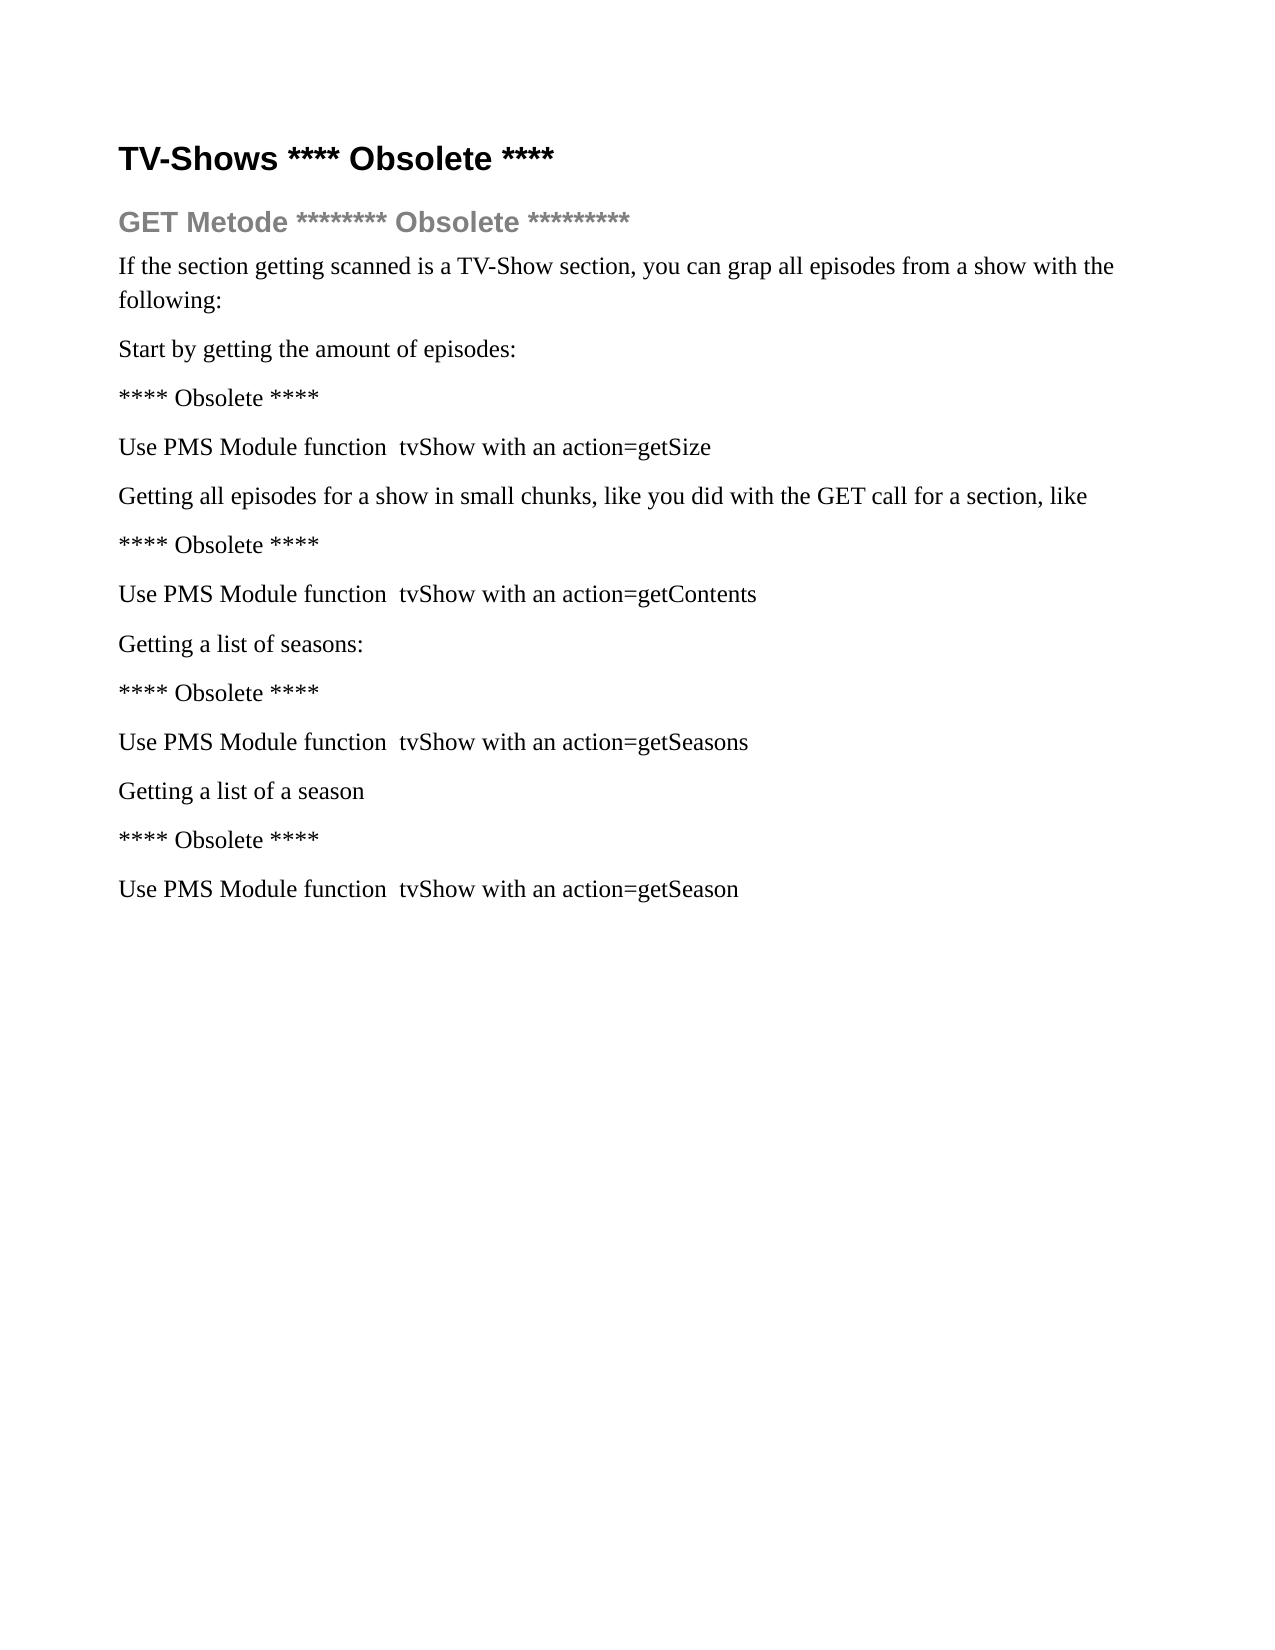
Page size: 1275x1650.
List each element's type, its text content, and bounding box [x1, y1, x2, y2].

text Getting a list of seasons: [118, 629, 1157, 657]
text Use PMS Module function tvShow with an action=getSeason [118, 874, 1157, 903]
text **** Obsolete **** [118, 531, 1157, 559]
text Use PMS Module function tvShow with an action=getContents [118, 579, 1157, 608]
text **** Obsolete **** [118, 678, 1157, 706]
text **** Obsolete **** [118, 825, 1157, 854]
text Getting a list of a season [118, 776, 1157, 804]
subtitle TV-Shows **** Obsolete **** [118, 139, 1157, 178]
text Use PMS Module function tvShow with an action=getSeasons [118, 727, 1157, 756]
text If the section getting scanned is a TV-Show section, you can grap all episodes from a show with the following: [118, 251, 1157, 314]
text Start by getting the amount of episodes: [118, 334, 1157, 363]
text **** Obsolete **** [118, 383, 1157, 412]
text Use PMS Module function tvShow with an action=getSize [118, 432, 1157, 461]
text Getting all episodes for a show in small chunks, like you did with the GET call for a section, like [118, 481, 1157, 510]
subtitle GET Metode ******** Obsolete ********* [118, 205, 1157, 238]
